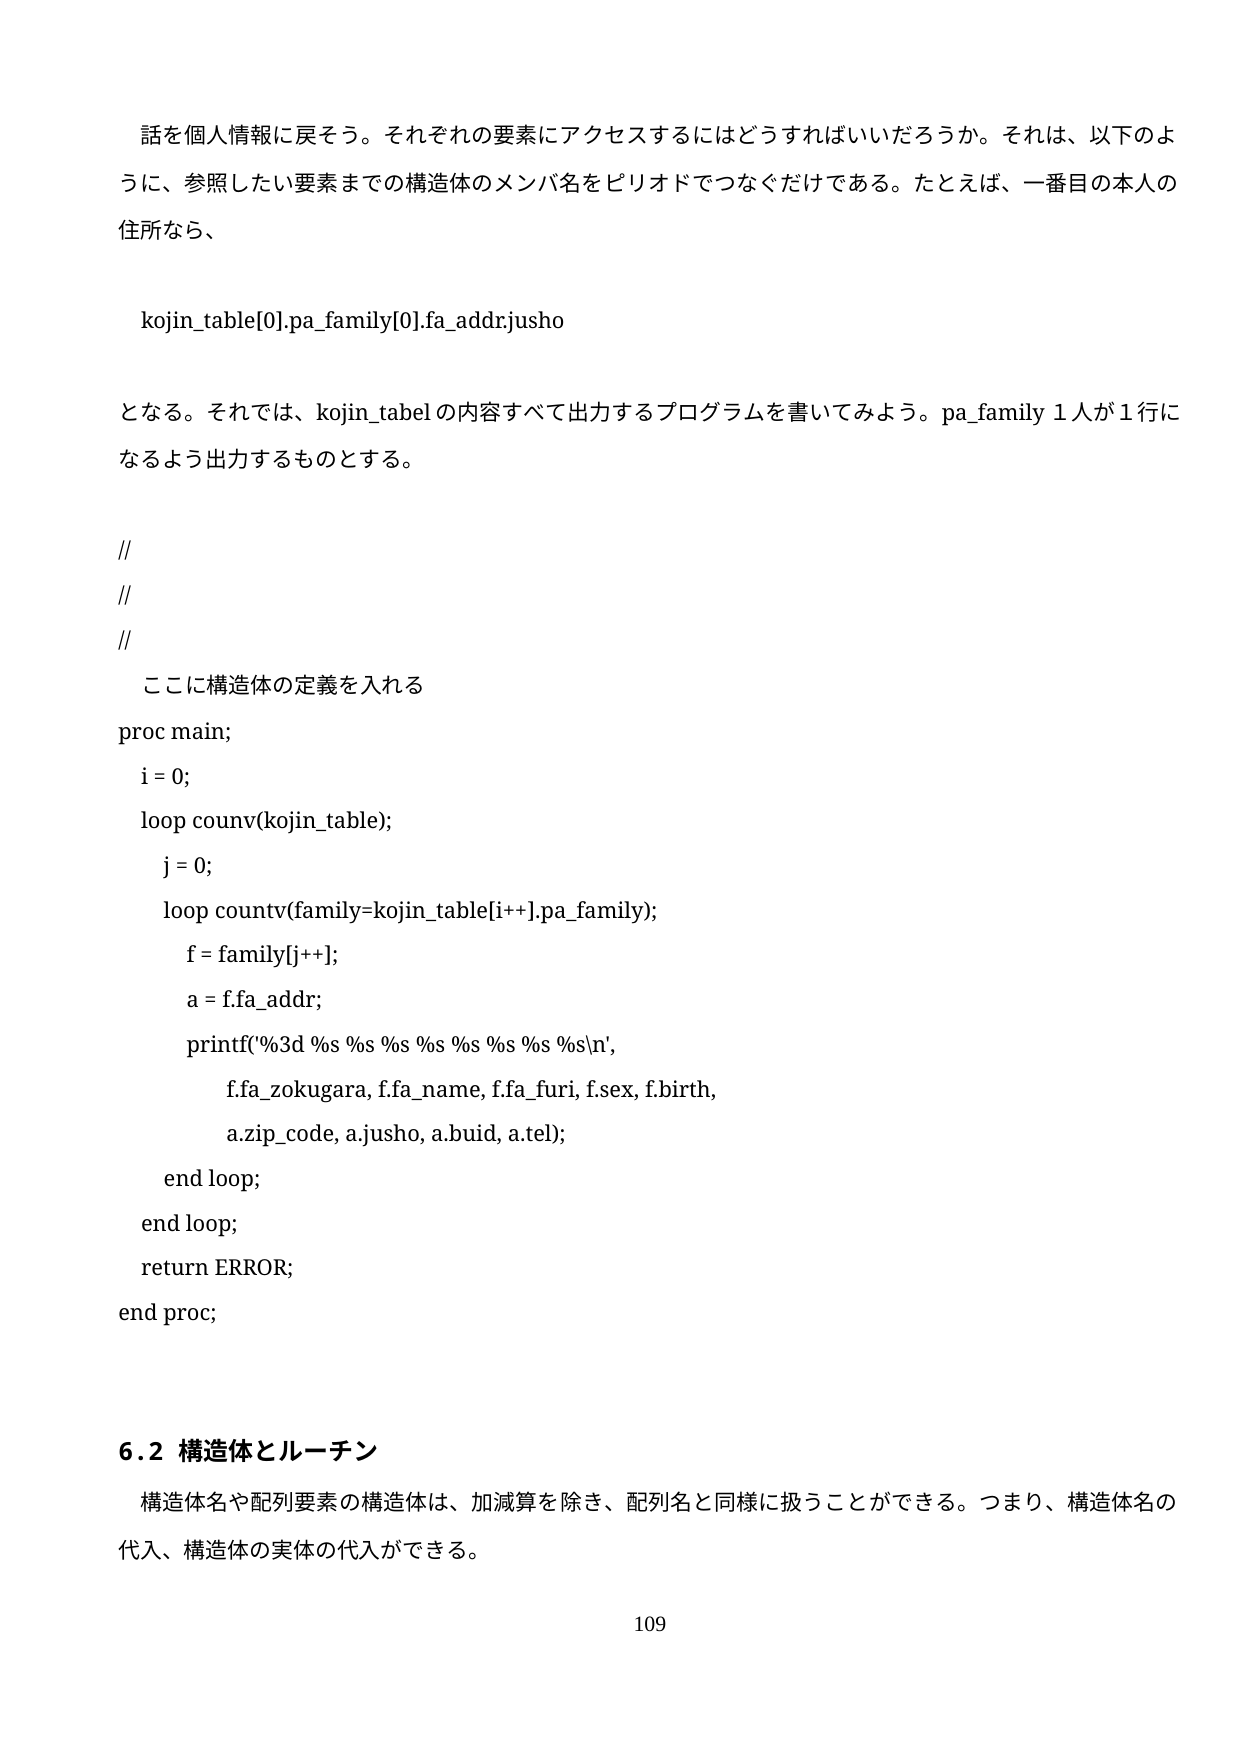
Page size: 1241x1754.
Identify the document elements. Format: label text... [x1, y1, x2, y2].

text a.zip_code, a.jusho, a.buid, a.tel); [118, 1118, 1181, 1148]
text printf('%3d %s %s %s %s %s %s %s %s\n', [118, 1029, 1181, 1059]
text となる。それでは、kojin_tabelの内容すべて出力するプログラムを書いてみよう。pa_family１人が１行になるよう出力するものとする。 [118, 395, 1181, 474]
text end proc; [118, 1297, 1181, 1327]
text // [118, 579, 1181, 609]
text proc main; [118, 716, 1181, 746]
text 6.2 構造体とルーチン [118, 1431, 1181, 1467]
text loop countv(family=kojin_table[i++].pa_family); [118, 895, 1181, 924]
text ここに構造体の定義を入れる [118, 668, 1181, 700]
text f = family[j++]; [118, 939, 1181, 969]
text 構造体名や配列要素の構造体は、加減算を除き、配列名と同様に扱うことができる。つまり、構造体名の代入、構造体の実体の代入ができる。 [118, 1485, 1181, 1564]
text 話を個人情報に戻そう。それぞれの要素にアクセスするにはどうすればいいだろうか。それは、以下のように、参照したい要素までの構造体のメンバ名をピリオドでつなぐだけである。たとえば、一番目の本人の住所なら、 [118, 118, 1181, 245]
text return ERROR; [118, 1252, 1181, 1282]
text f.fa_zokugara, f.fa_name, f.fa_furi, f.sex, f.birth, [118, 1073, 1181, 1103]
text j = 0; [118, 850, 1181, 880]
text end loop; [118, 1208, 1181, 1237]
text kojin_table[0].pa_family[0].fa_addr.jusho [118, 305, 1181, 335]
text // [118, 624, 1181, 654]
text loop counv(kojin_table); [118, 805, 1181, 835]
text a = f.fa_addr; [118, 984, 1181, 1014]
text i = 0; [118, 761, 1181, 791]
text // [118, 534, 1181, 564]
text end loop; [118, 1163, 1181, 1193]
